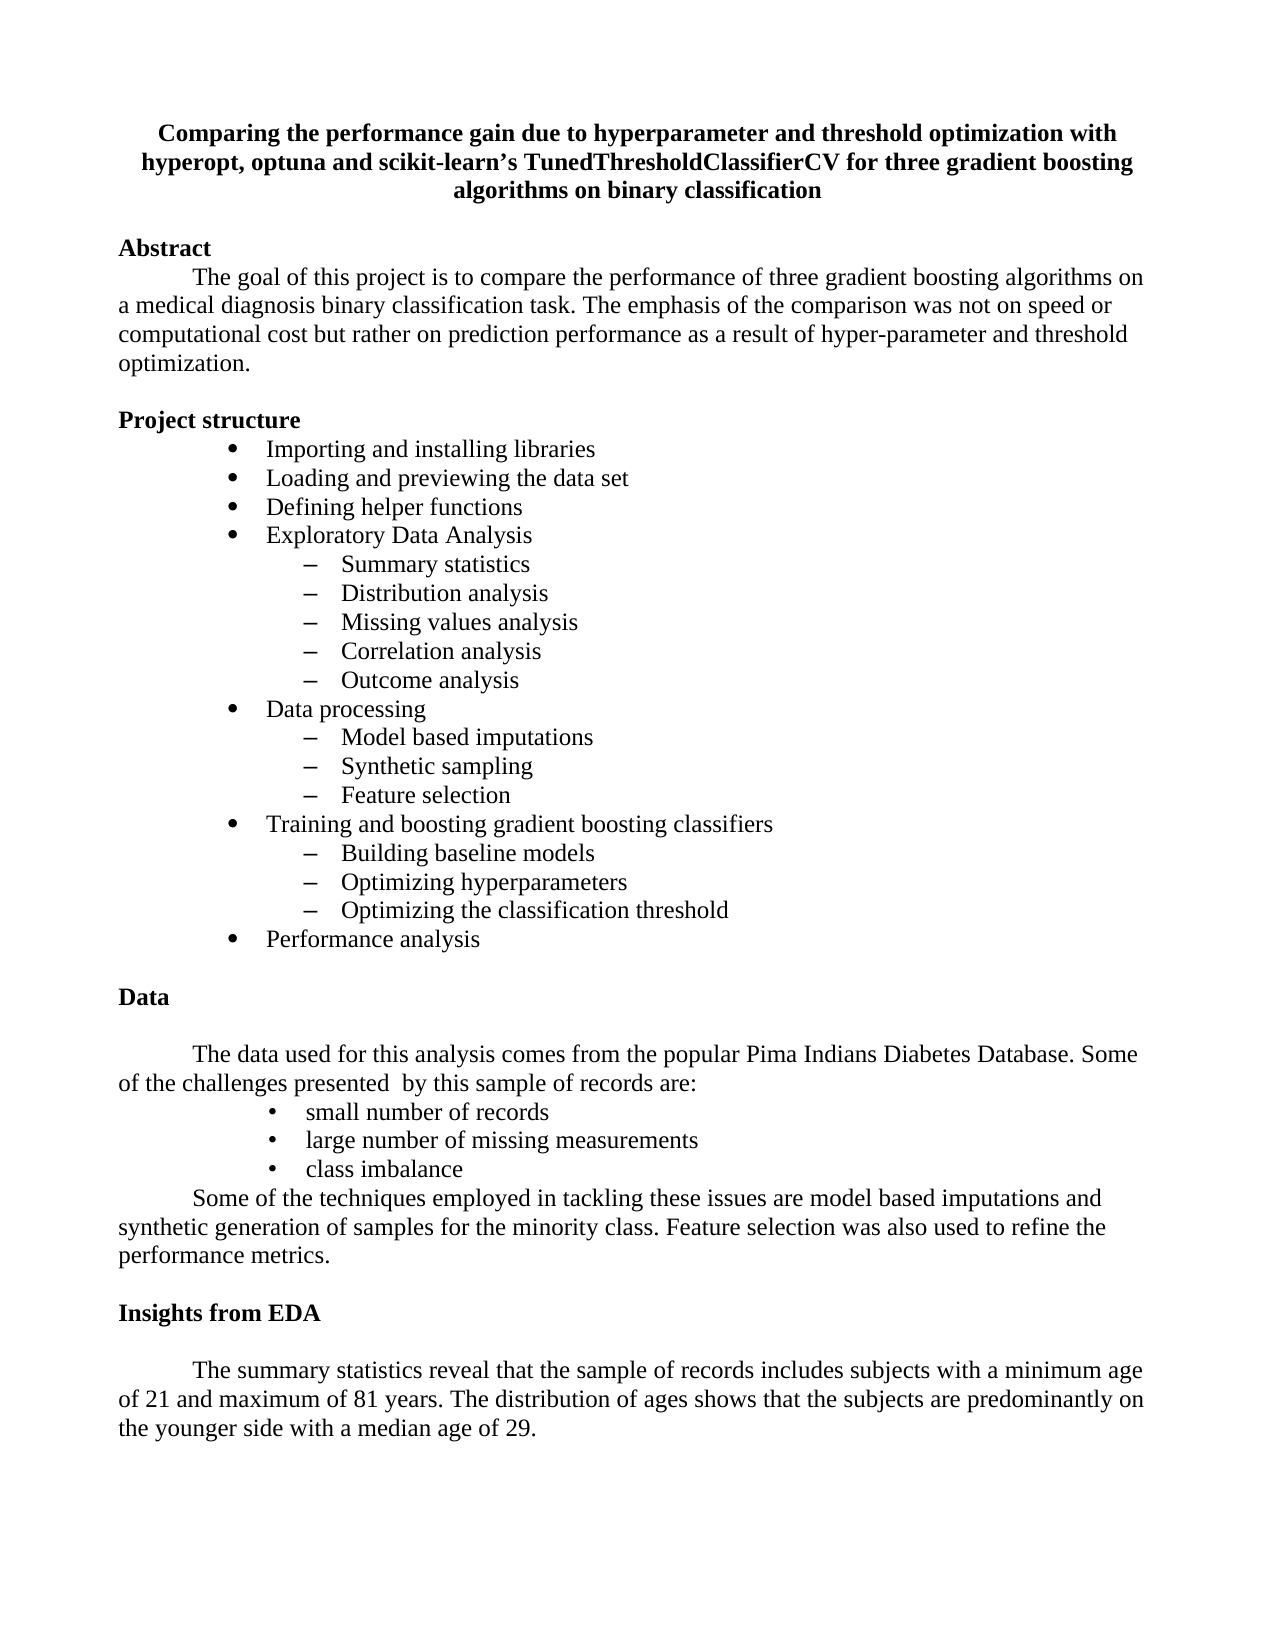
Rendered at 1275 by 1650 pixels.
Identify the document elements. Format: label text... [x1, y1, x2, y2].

list small number of records [268, 1097, 1157, 1126]
list Outcome analysis [303, 665, 1157, 694]
list Optimizing the classification threshold [303, 895, 1157, 924]
list Distribution analysis [303, 578, 1157, 607]
list Exploratory Data Analysis [228, 521, 1157, 549]
text Data [118, 982, 1157, 1011]
list Correlation analysis [303, 636, 1157, 665]
text The summary statistics reveal that the sample of records includes subjects with a minimum age of 21 and maximum of 81 years. The distribution of ages shows that the subjects are predominantly on the younger side with a median age of 29. [118, 1356, 1157, 1442]
list Optimizing hyperparameters [303, 867, 1157, 895]
list Training and boosting gradient boosting classifiers [228, 809, 1157, 838]
list Summary statistics [303, 549, 1157, 578]
list Synthetic sampling [303, 751, 1157, 780]
list Performance analysis [228, 924, 1157, 953]
list Model based imputations [303, 722, 1157, 751]
list Data processing [228, 694, 1157, 722]
text Abstract [118, 233, 1157, 262]
list Feature selection [303, 780, 1157, 809]
list Defining helper functions [228, 492, 1157, 521]
list Importing and installing libraries [228, 434, 1157, 463]
text The data used for this analysis comes from the popular Pima Indians Diabetes Database. Some of the challenges presented by this sample of records are: [118, 1039, 1157, 1097]
text Insights from EDA [118, 1298, 1157, 1327]
text Some of the techniques employed in tackling these issues are model based imputations and synthetic generation of samples for the minority class. Feature selection was also used to refine the performance metrics. [118, 1183, 1157, 1269]
text Project structure [118, 406, 1157, 434]
list large number of missing measurements [268, 1126, 1157, 1154]
list Loading and previewing the data set [228, 463, 1157, 492]
text Comparing the performance gain due to hyperparameter and threshold optimization with hyperopt, optuna and scikit-learn’s TunedThresholdClassifierCV for three gradient boosting algorithms on binary classification [118, 118, 1157, 204]
list Building baseline models [303, 838, 1157, 867]
list Missing values analysis [303, 607, 1157, 636]
text The goal of this project is to compare the performance of three gradient boosting algorithms on a medical diagnosis binary classification task. The emphasis of the comparison was not on speed or computational cost but rather on prediction performance as a result of hyper-parameter and threshold optimization. [118, 262, 1157, 377]
list class imbalance [268, 1154, 1157, 1183]
